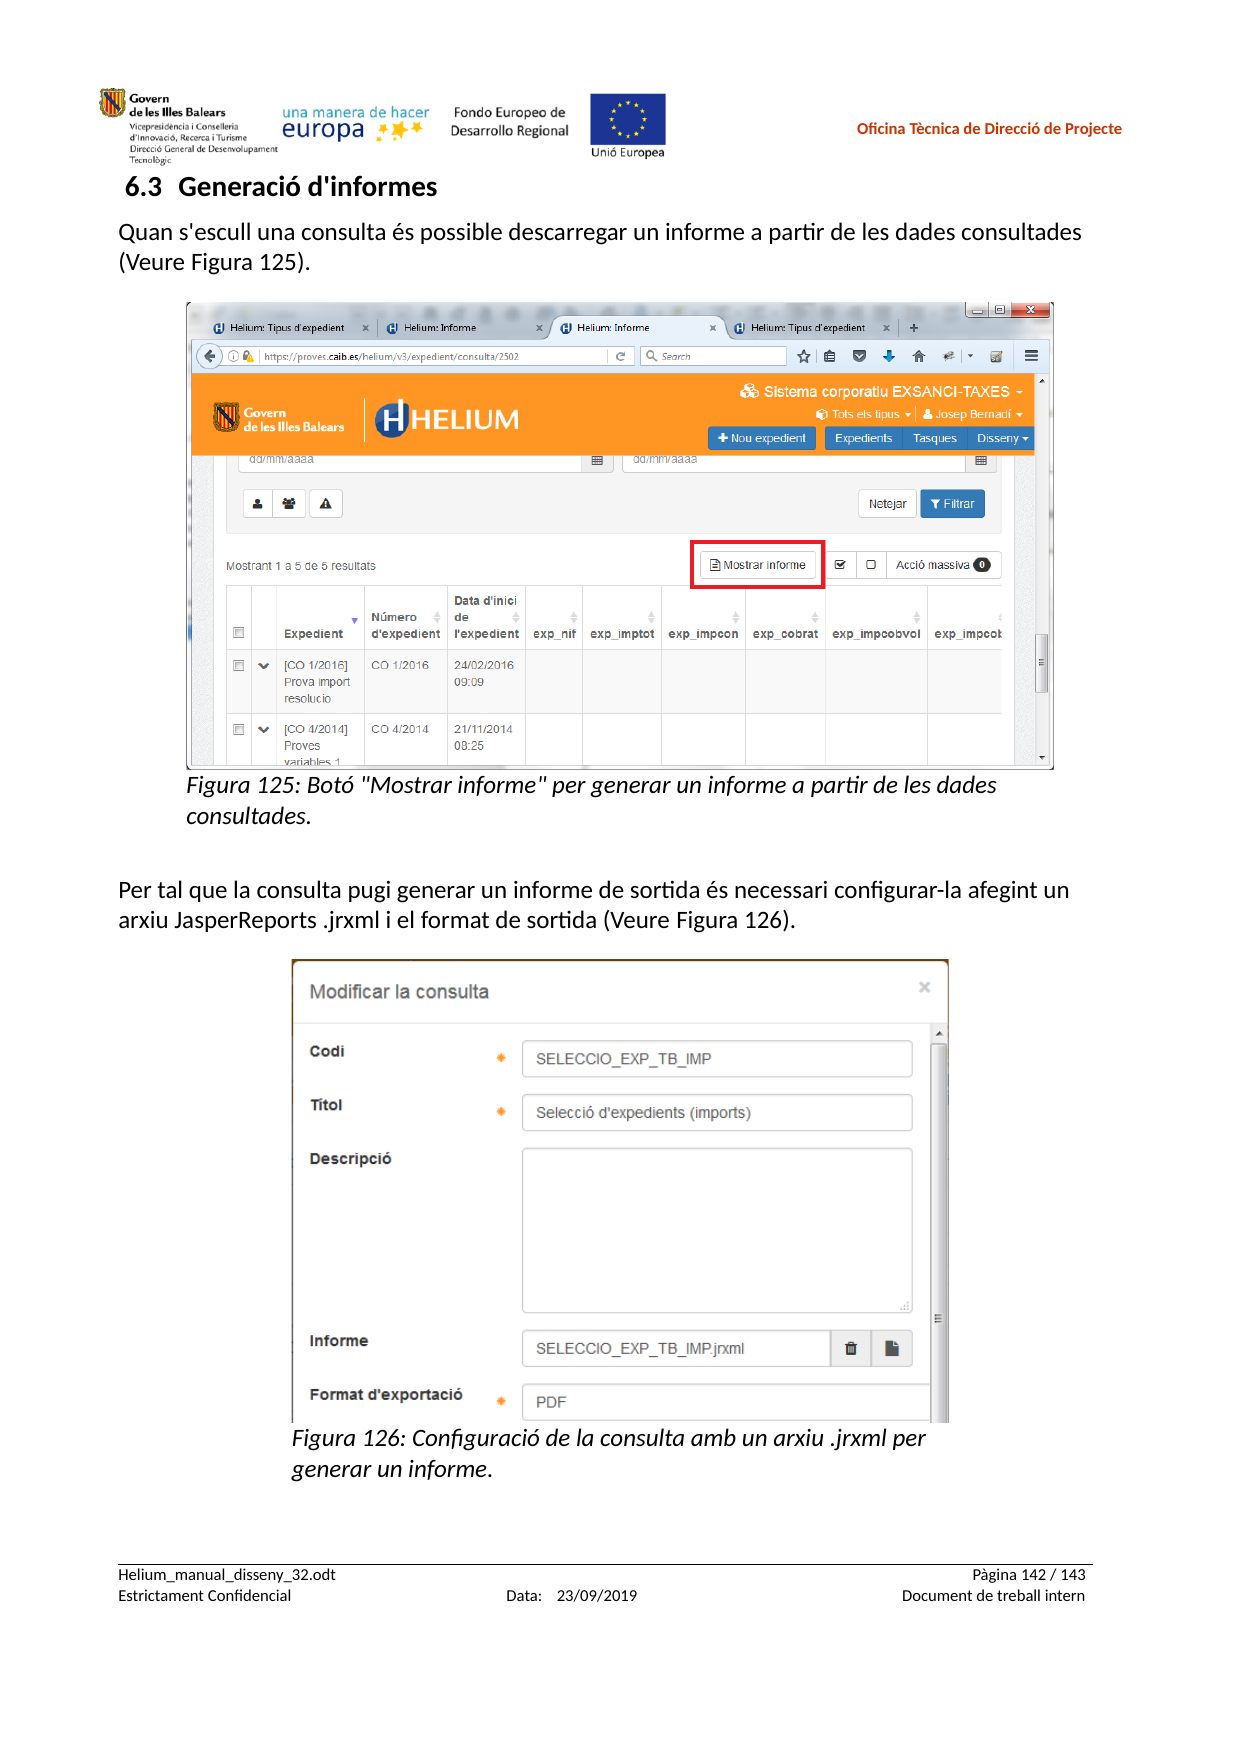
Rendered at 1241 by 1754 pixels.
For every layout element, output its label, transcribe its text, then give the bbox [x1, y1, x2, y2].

text Figura 125: Botó "Mostrar informe" per generar un informe a partir de les dades consultades. [186, 770, 1054, 831]
text Per tal que la consulta pugi generar un informe de sortida és necessari configurar-la afegint un arxiu JasperReports .jrxml i el format de sortida (Veure Figura 126). [118, 874, 1122, 935]
picture [186, 302, 1054, 770]
text Quan s'escull una consulta és possible descarregar un informe a partir de les dades consultades (Veure Figura 125). [118, 216, 1122, 277]
picture [291, 959, 949, 1423]
text Figura 126: Configuració de la consulta amb un arxiu .jrxml per generar un informe. [292, 1423, 949, 1483]
subtitle Generació d'informes [118, 168, 1122, 203]
picture [99, 87, 668, 166]
